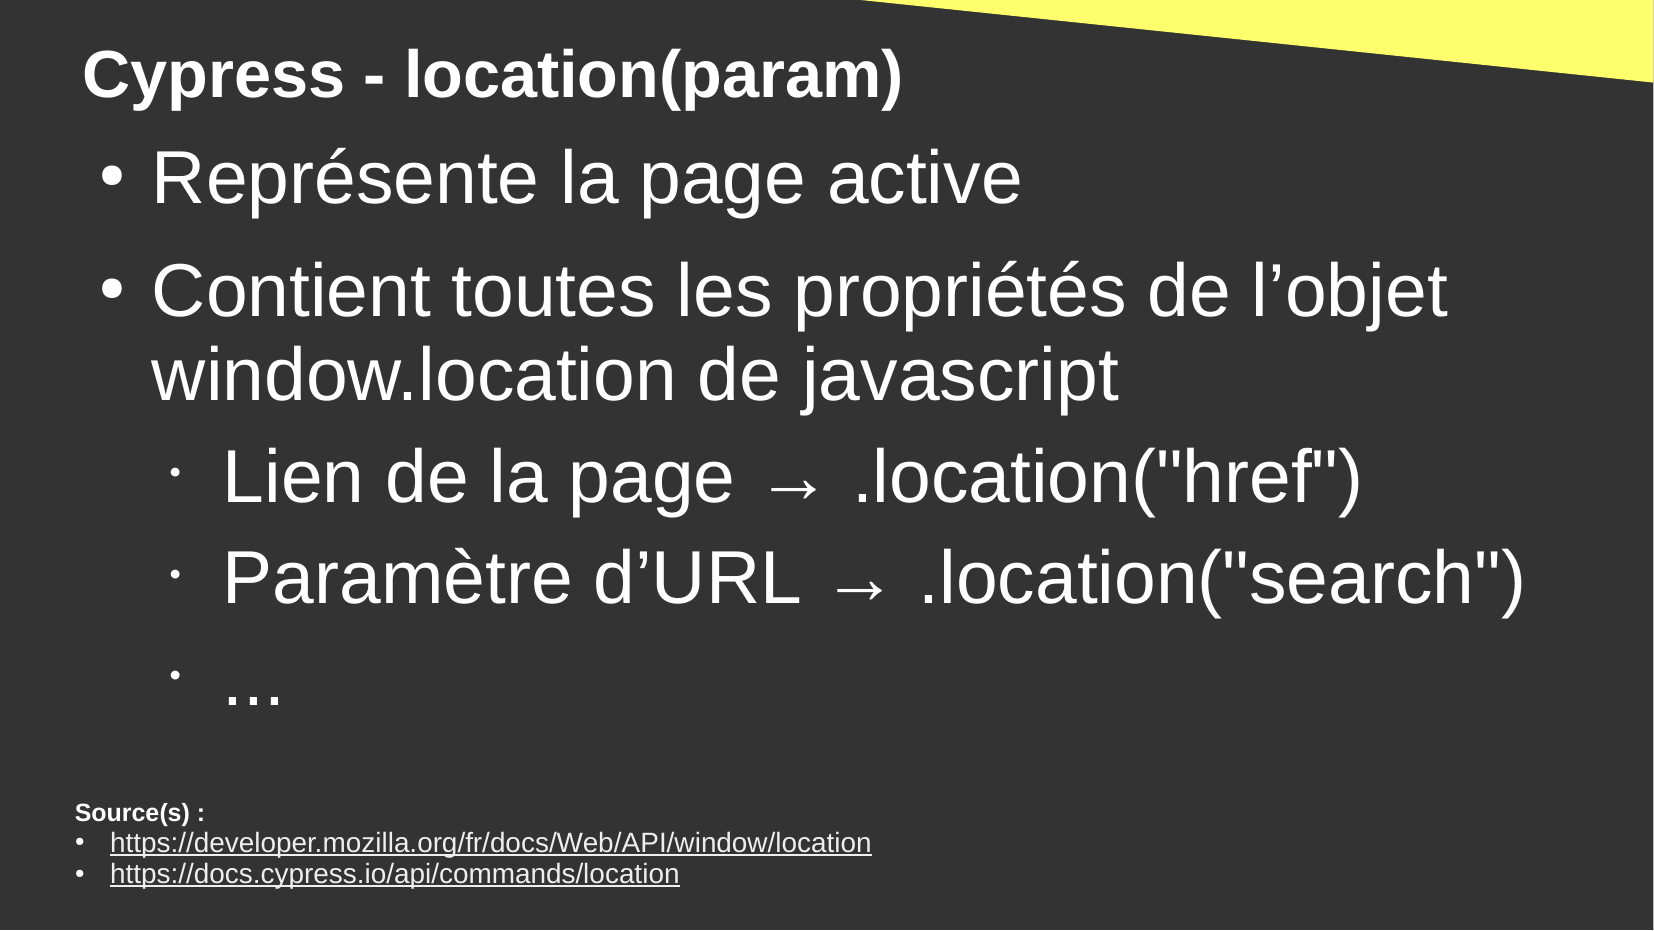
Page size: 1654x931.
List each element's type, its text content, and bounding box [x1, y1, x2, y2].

list Représente la page active Contient toutes les propriétés de l’objet window.location de javascript Lien de la page → .location("href") Paramètre d’URL → .location("search") ... [80, 135, 1619, 768]
text_box Source(s) : https://developer.mozilla.org/fr/docs/Web/API/window/location https://docs.cypress.io/api/commands/location [60, 791, 1546, 898]
title Cypress - location(param) [82, 37, 1004, 119]
text_box [860, 0, 1654, 83]
